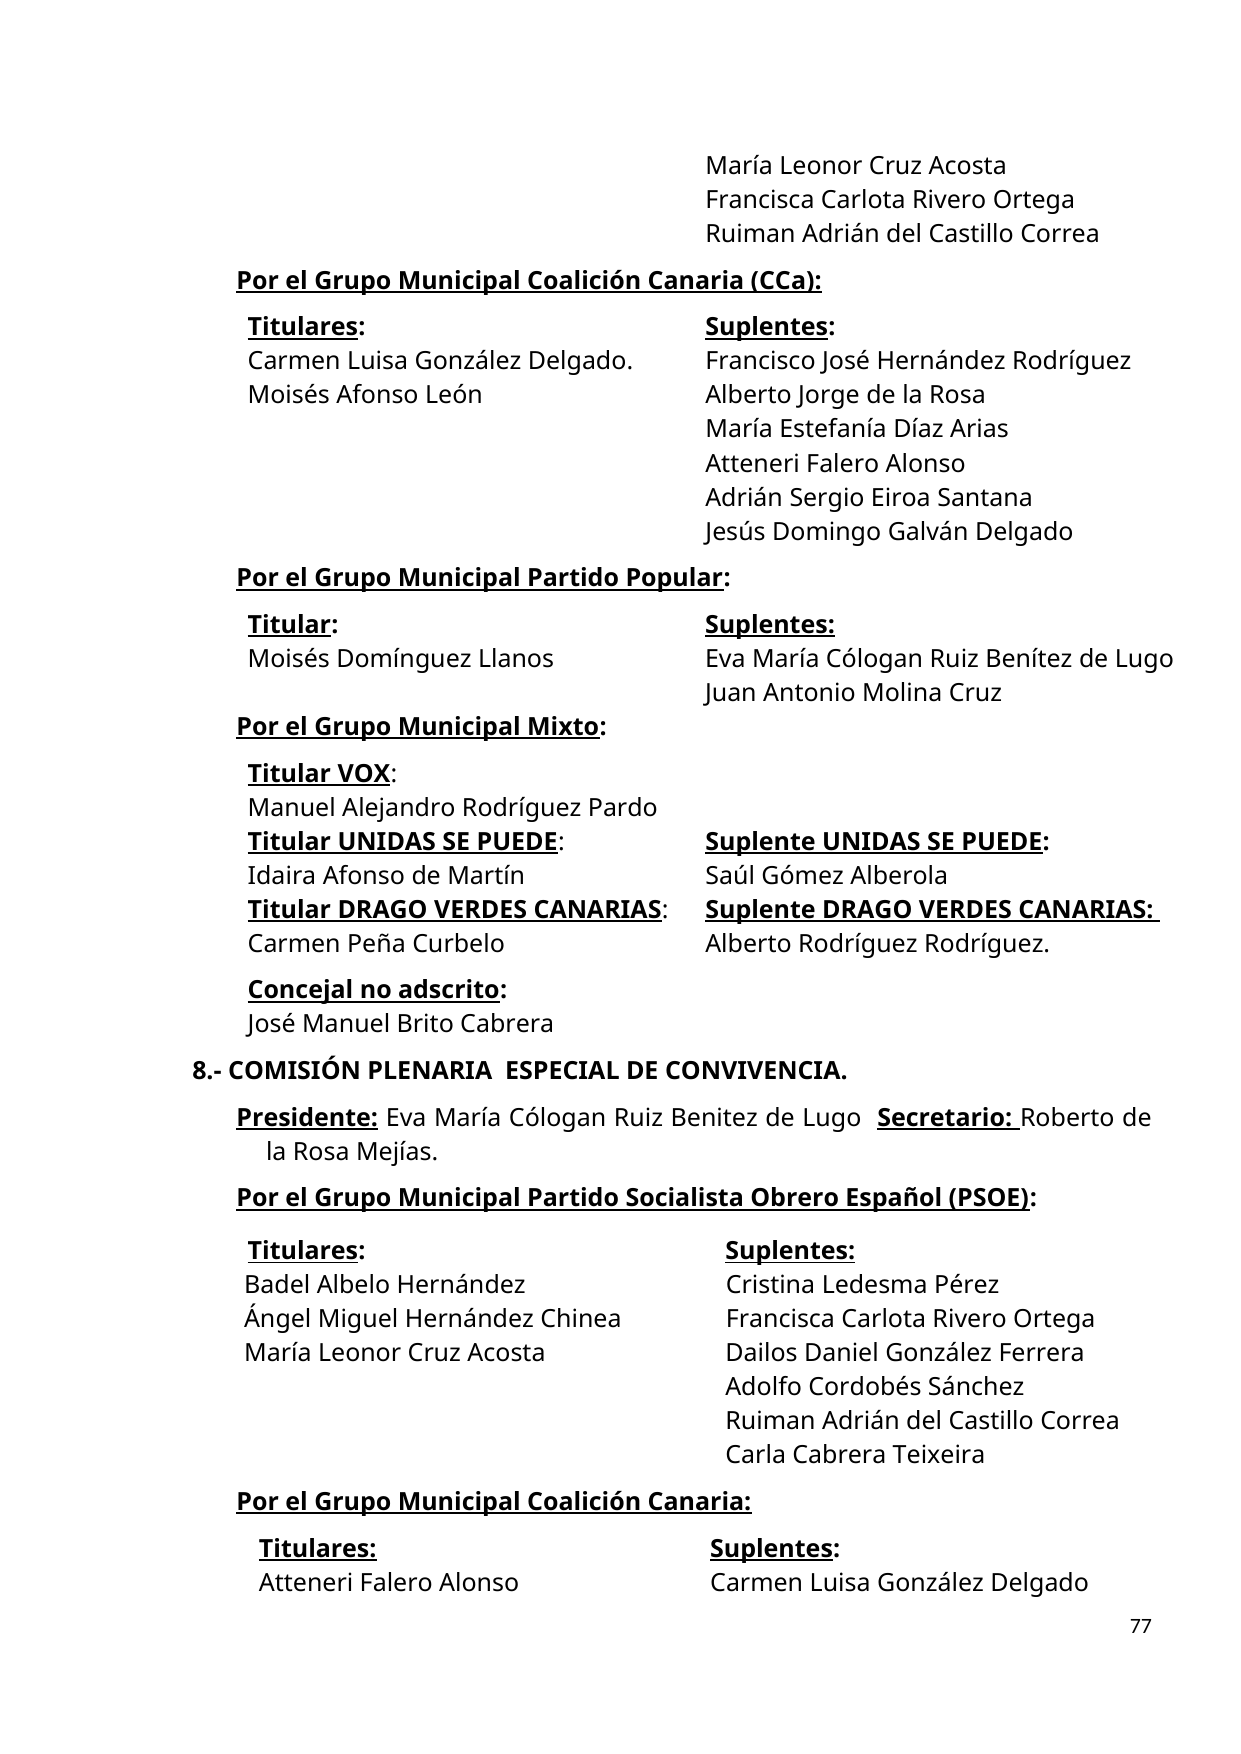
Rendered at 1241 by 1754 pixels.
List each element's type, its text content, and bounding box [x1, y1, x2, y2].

text Presidente: Eva María Cólogan Ruiz Benitez de Lugo Secretario: Roberto de la Rosa Mejías. [236, 1099, 1152, 1167]
text Por el Grupo Municipal Coalición Canaria (CCa): [236, 262, 1211, 296]
table_header Titulares: Badel Albelo Hernández Ángel Miguel Hernández Chinea María Leonor Cruz Acosta [233, 1226, 692, 1471]
text Por el Grupo Municipal Partido Socialista Obrero Español (PSOE): [236, 1180, 1211, 1214]
table_header [236, 148, 694, 250]
text Por el Grupo Municipal Partido Popular: [236, 560, 1211, 594]
table_header María Leonor Cruz Acosta Francisca Carlota Rivero Ortega Ruiman Adrián del Castillo Correa [694, 148, 1152, 250]
table_header Suplentes: Francisco José Hernández Rodríguez Alberto Jorge de la Rosa María Estefanía Díaz Arias Atteneri Falero Alonso Adrián Sergio Eiroa Santana Jesús Domingo Galván Delgado [694, 309, 1152, 547]
table_header Suplentes: Carmen Luisa González Delgado [699, 1530, 1152, 1598]
table_header Titular VOX: Manuel Alejandro Rodríguez Pardo Titular UNIDAS SE PUEDE: Idaira Afonso de Martín Titular DRAGO VERDES CANARIAS: Carmen Peña Curbelo Concejal no adscrito: José Manuel Brito Cabrera [236, 755, 694, 1040]
table_header Suplente UNIDAS SE PUEDE: Saúl Gómez Alberola Suplente DRAGO VERDES CANARIAS: Alberto Rodríguez Rodríguez. [694, 755, 1152, 1040]
text Por el Grupo Municipal Coalición Canaria: [236, 1484, 1211, 1518]
text 8.- COMISIÓN PLENARIA ESPECIAL DE CONVIVENCIA. [192, 1053, 1211, 1087]
text Por el Grupo Municipal Mixto: [236, 709, 1211, 743]
table_header Titulares: Atteneri Falero Alonso [248, 1530, 699, 1598]
table_header Titulares: Carmen Luisa González Delgado. Moisés Afonso León [236, 309, 694, 547]
table_header Suplentes: Eva María Cólogan Ruiz Benítez de Lugo Juan Antonio Molina Cruz [694, 606, 1152, 709]
table_header Suplentes: Cristina Ledesma Pérez Francisca Carlota Rivero Ortega Dailos Daniel González Ferrera Adolfo Cordobés Sánchez Ruiman Adrián del Castillo Correa Carla Cabrera Teixeira [693, 1226, 1152, 1471]
table_header Titular: Moisés Domínguez Llanos [236, 606, 693, 709]
